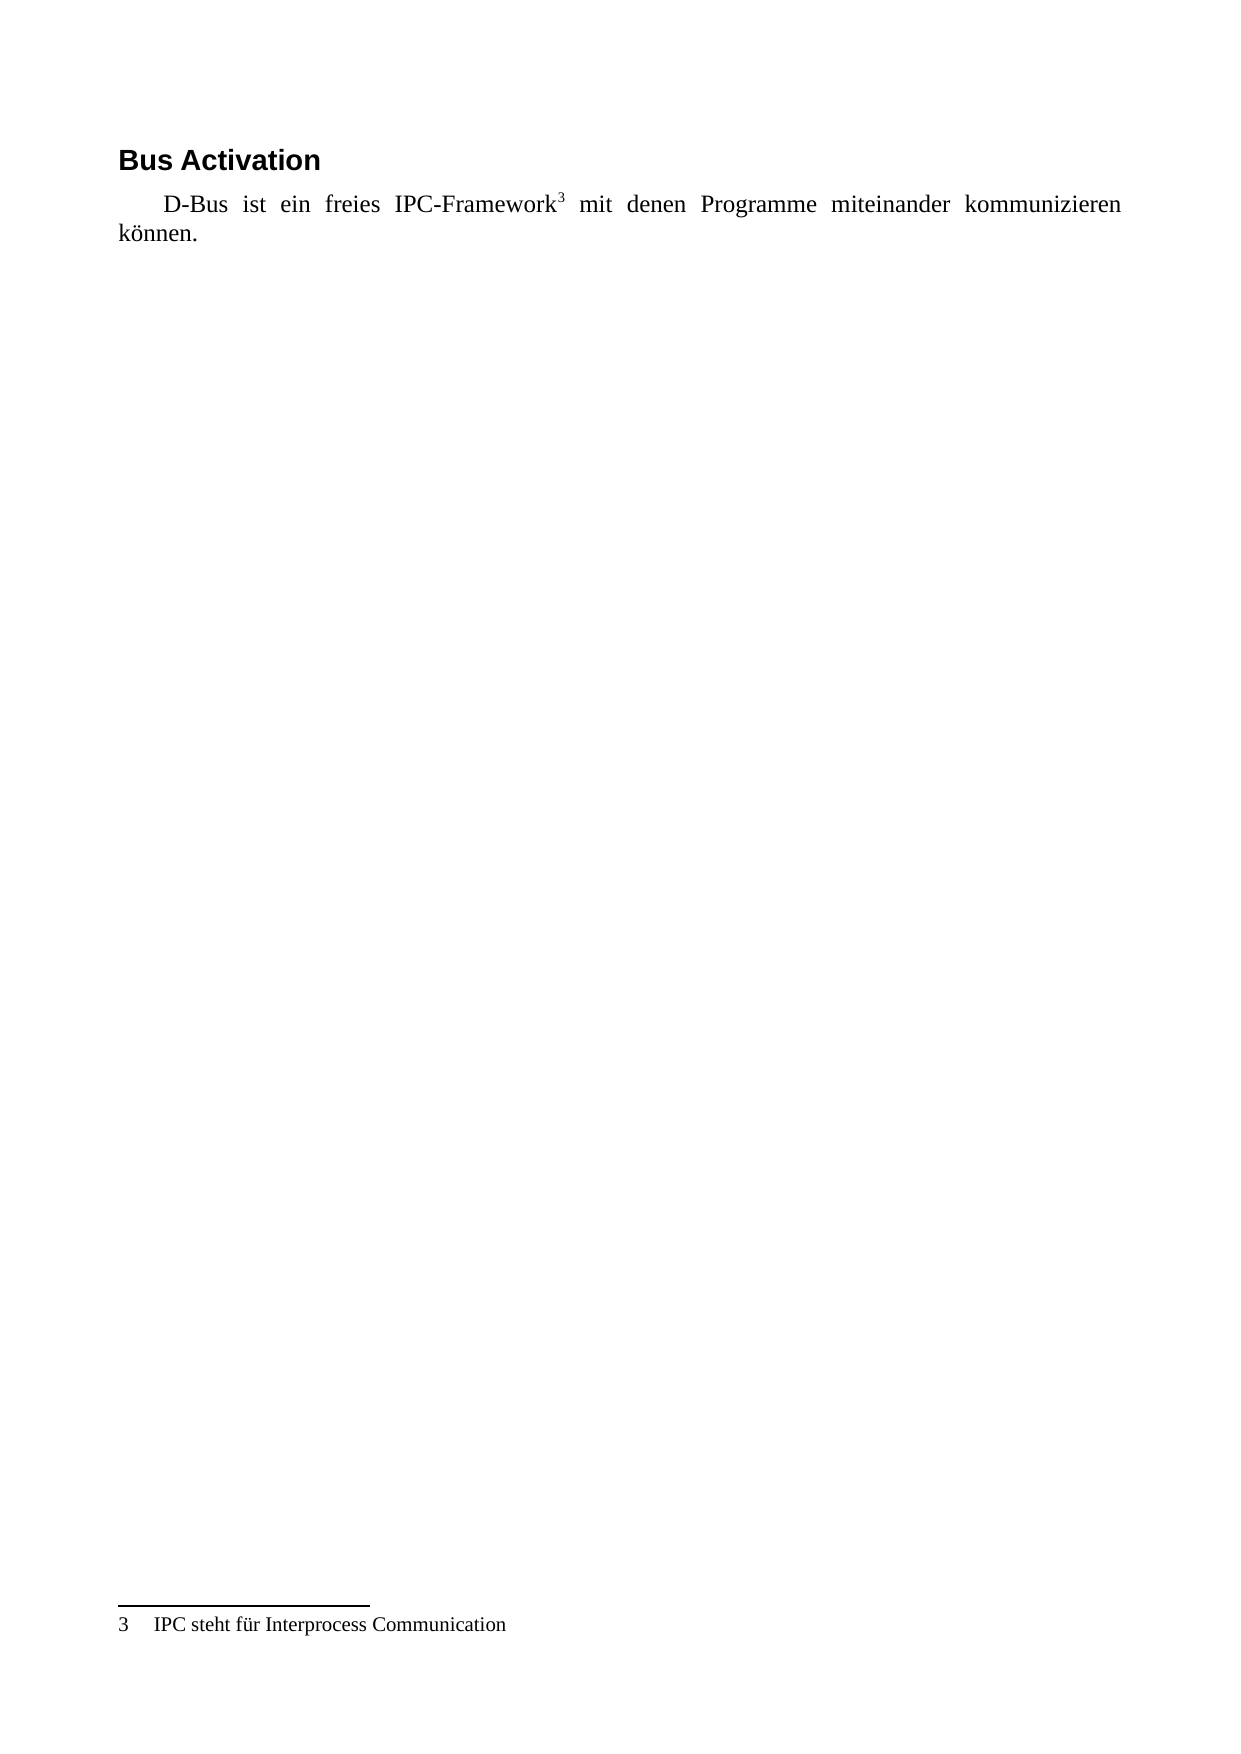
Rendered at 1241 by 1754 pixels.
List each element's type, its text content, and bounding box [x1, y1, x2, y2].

subtitle Bus Activation [118, 143, 1122, 177]
text IPC steht für Interprocess Communication [118, 1612, 1122, 1636]
text D-Bus ist ein freies IPC-Framework mit denen Programme miteinander kommunizieren können. [118, 189, 1122, 247]
